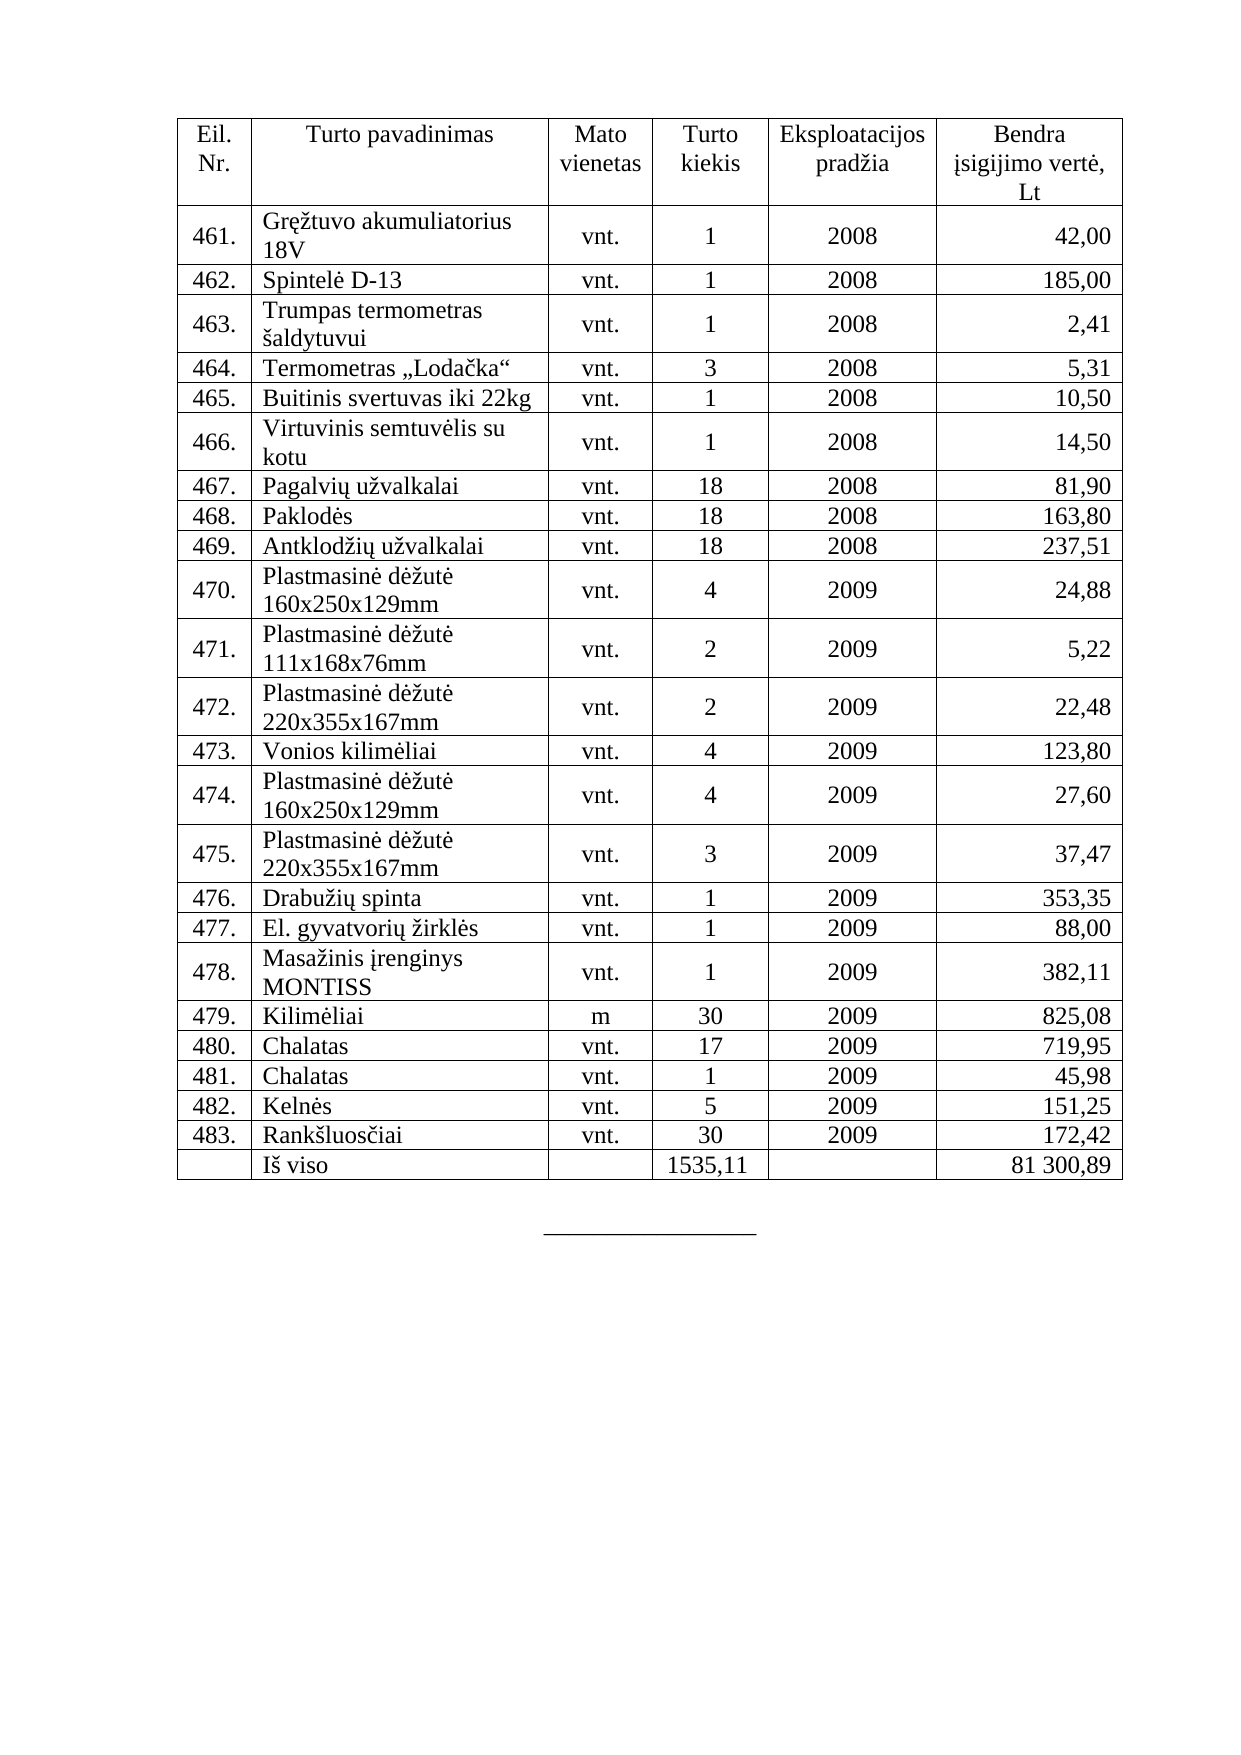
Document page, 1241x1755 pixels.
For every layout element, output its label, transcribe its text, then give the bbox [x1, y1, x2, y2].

table_cell 353,35 [937, 883, 1122, 912]
table_cell Buitinis svertuvas iki 22kg [252, 383, 548, 412]
table_cell Trumpas termometras šaldytuvui [252, 295, 548, 352]
table_cell vnt. [549, 1091, 652, 1119]
table_cell 482. [178, 1091, 251, 1119]
table_cell vnt. [549, 825, 652, 882]
table_cell 4 [653, 736, 768, 765]
table_cell 470. [178, 561, 251, 618]
table_cell 2009 [769, 619, 936, 677]
table_cell Drabužių spinta [252, 883, 548, 912]
table_cell 2009 [769, 1121, 936, 1149]
table_cell Termometras „Lodačka“ [252, 353, 548, 382]
table_cell Plastmasinė dėžutė 160x250x129mm [252, 766, 548, 824]
table_cell 466. [178, 413, 251, 470]
table_cell Pagalvių užvalkalai [252, 471, 548, 500]
table_cell Antklodžių užvalkalai [252, 531, 548, 560]
table_header Turto kiekis [653, 119, 768, 205]
text _________________ [177, 1209, 1122, 1238]
table_cell 2 [653, 678, 768, 735]
table_cell vnt. [549, 383, 652, 412]
table_cell Chalatas [252, 1031, 548, 1060]
table_cell 1 [653, 383, 768, 412]
table_cell 1535,11 [653, 1150, 768, 1179]
table_cell vnt. [549, 531, 652, 560]
table_cell Virtuvinis semtuvėlis su kotu [252, 413, 548, 470]
table_cell 2008 [769, 383, 936, 412]
table_cell 2009 [769, 1001, 936, 1030]
table_cell 2009 [769, 883, 936, 912]
table_cell vnt. [549, 561, 652, 618]
table_cell vnt. [549, 1061, 652, 1090]
table_cell Chalatas [252, 1061, 548, 1090]
table_cell 483. [178, 1121, 251, 1149]
table_cell 2009 [769, 736, 936, 765]
table_cell 719,95 [937, 1031, 1122, 1060]
table_cell 382,11 [937, 943, 1122, 1000]
table_cell 2008 [769, 206, 936, 264]
table_cell Vonios kilimėliai [252, 736, 548, 765]
table_cell [769, 1150, 936, 1179]
table_cell 471. [178, 619, 251, 677]
table_cell 2009 [769, 1031, 936, 1060]
table_cell 2,41 [937, 295, 1122, 352]
table_cell vnt. [549, 265, 652, 294]
table_cell 81 300,89 [937, 1150, 1122, 1179]
table_cell 478. [178, 943, 251, 1000]
table_cell 465. [178, 383, 251, 412]
table_cell 2008 [769, 413, 936, 470]
table_cell El. gyvatvorių žirklės [252, 913, 548, 942]
table_cell Plastmasinė dėžutė 111x168x76mm [252, 619, 548, 677]
table_cell 468. [178, 501, 251, 530]
table_cell 463. [178, 295, 251, 352]
table_cell vnt. [549, 619, 652, 677]
table_header Eil. Nr. [178, 119, 251, 205]
table_cell vnt. [549, 1121, 652, 1149]
table_cell 4 [653, 766, 768, 824]
table_cell m [549, 1001, 652, 1030]
table_cell 151,25 [937, 1091, 1122, 1119]
table_cell 1 [653, 206, 768, 264]
table_cell 163,80 [937, 501, 1122, 530]
table_cell 2008 [769, 531, 936, 560]
table_cell 472. [178, 678, 251, 735]
table_cell vnt. [549, 943, 652, 1000]
table_cell 88,00 [937, 913, 1122, 942]
table_cell [549, 1150, 652, 1179]
table_cell Paklodės [252, 501, 548, 530]
table_cell 30 [653, 1121, 768, 1149]
table_cell 3 [653, 353, 768, 382]
table_cell vnt. [549, 353, 652, 382]
table_cell 10,50 [937, 383, 1122, 412]
table_cell 476. [178, 883, 251, 912]
table_cell 4 [653, 561, 768, 618]
table_cell Spintelė D-13 [252, 265, 548, 294]
table_cell 1 [653, 913, 768, 942]
table_header Turto pavadinimas [252, 119, 548, 205]
table_cell 27,60 [937, 766, 1122, 824]
table_cell vnt. [549, 883, 652, 912]
table_cell 2009 [769, 943, 936, 1000]
table_cell 2009 [769, 561, 936, 618]
table_cell 2009 [769, 913, 936, 942]
table_cell 480. [178, 1031, 251, 1060]
table_cell 2008 [769, 295, 936, 352]
table_cell 2009 [769, 766, 936, 824]
table_cell 467. [178, 471, 251, 500]
table_cell vnt. [549, 206, 652, 264]
table_cell 237,51 [937, 531, 1122, 560]
table_cell 462. [178, 265, 251, 294]
table_cell 825,08 [937, 1001, 1122, 1030]
table_cell 17 [653, 1031, 768, 1060]
table_cell Iš viso [252, 1150, 548, 1179]
table_cell 1 [653, 265, 768, 294]
table_cell 1 [653, 295, 768, 352]
table_cell vnt. [549, 678, 652, 735]
table_cell 1 [653, 943, 768, 1000]
table_cell 42,00 [937, 206, 1122, 264]
table_cell 479. [178, 1001, 251, 1030]
table_cell 2009 [769, 1091, 936, 1119]
table_cell 2008 [769, 471, 936, 500]
table_cell 30 [653, 1001, 768, 1030]
table_cell 18 [653, 471, 768, 500]
table_cell [178, 1150, 251, 1179]
table_cell Plastmasinė dėžutė 220x355x167mm [252, 825, 548, 882]
table_cell 2009 [769, 678, 936, 735]
table_cell 2009 [769, 825, 936, 882]
table_cell 473. [178, 736, 251, 765]
table_cell 2008 [769, 265, 936, 294]
table_cell 14,50 [937, 413, 1122, 470]
table_cell 2008 [769, 353, 936, 382]
table_cell vnt. [549, 471, 652, 500]
table_cell 1 [653, 1061, 768, 1090]
table_cell 2009 [769, 1061, 936, 1090]
table_cell 5,22 [937, 619, 1122, 677]
table_cell 123,80 [937, 736, 1122, 765]
table_cell vnt. [549, 766, 652, 824]
table_cell 474. [178, 766, 251, 824]
table_cell 464. [178, 353, 251, 382]
table_cell 5,31 [937, 353, 1122, 382]
table_cell 18 [653, 531, 768, 560]
table_cell 24,88 [937, 561, 1122, 618]
table_cell 469. [178, 531, 251, 560]
table_cell 475. [178, 825, 251, 882]
table_cell vnt. [549, 736, 652, 765]
table_cell Plastmasinė dėžutė 160x250x129mm [252, 561, 548, 618]
table_cell Kelnės [252, 1091, 548, 1119]
table_cell 2 [653, 619, 768, 677]
table_cell Masažinis įrenginys MONTISS [252, 943, 548, 1000]
table_cell 3 [653, 825, 768, 882]
table_cell 37,47 [937, 825, 1122, 882]
table_cell 18 [653, 501, 768, 530]
table_cell 45,98 [937, 1061, 1122, 1090]
table_header Eksploatacijos pradžia [769, 119, 936, 205]
table_cell 22,48 [937, 678, 1122, 735]
table_cell 185,00 [937, 265, 1122, 294]
table_cell Kilimėliai [252, 1001, 548, 1030]
table_cell 172,42 [937, 1121, 1122, 1149]
table_cell vnt. [549, 295, 652, 352]
table_cell 481. [178, 1061, 251, 1090]
table_cell 1 [653, 883, 768, 912]
table_cell Rankšluosčiai [252, 1121, 548, 1149]
table_cell vnt. [549, 413, 652, 470]
table_cell 2008 [769, 501, 936, 530]
table_cell 1 [653, 413, 768, 470]
table_cell 461. [178, 206, 251, 264]
table_cell Plastmasinė dėžutė 220x355x167mm [252, 678, 548, 735]
table_cell vnt. [549, 501, 652, 530]
table_cell 477. [178, 913, 251, 942]
table_cell vnt. [549, 913, 652, 942]
table_header Bendra įsigijimo vertė, Lt [937, 119, 1122, 205]
table_header Mato vienetas [549, 119, 652, 205]
table_cell vnt. [549, 1031, 652, 1060]
table_cell Gręžtuvo akumuliatorius 18V [252, 206, 548, 264]
table_cell 5 [653, 1091, 768, 1119]
table_cell 81,90 [937, 471, 1122, 500]
